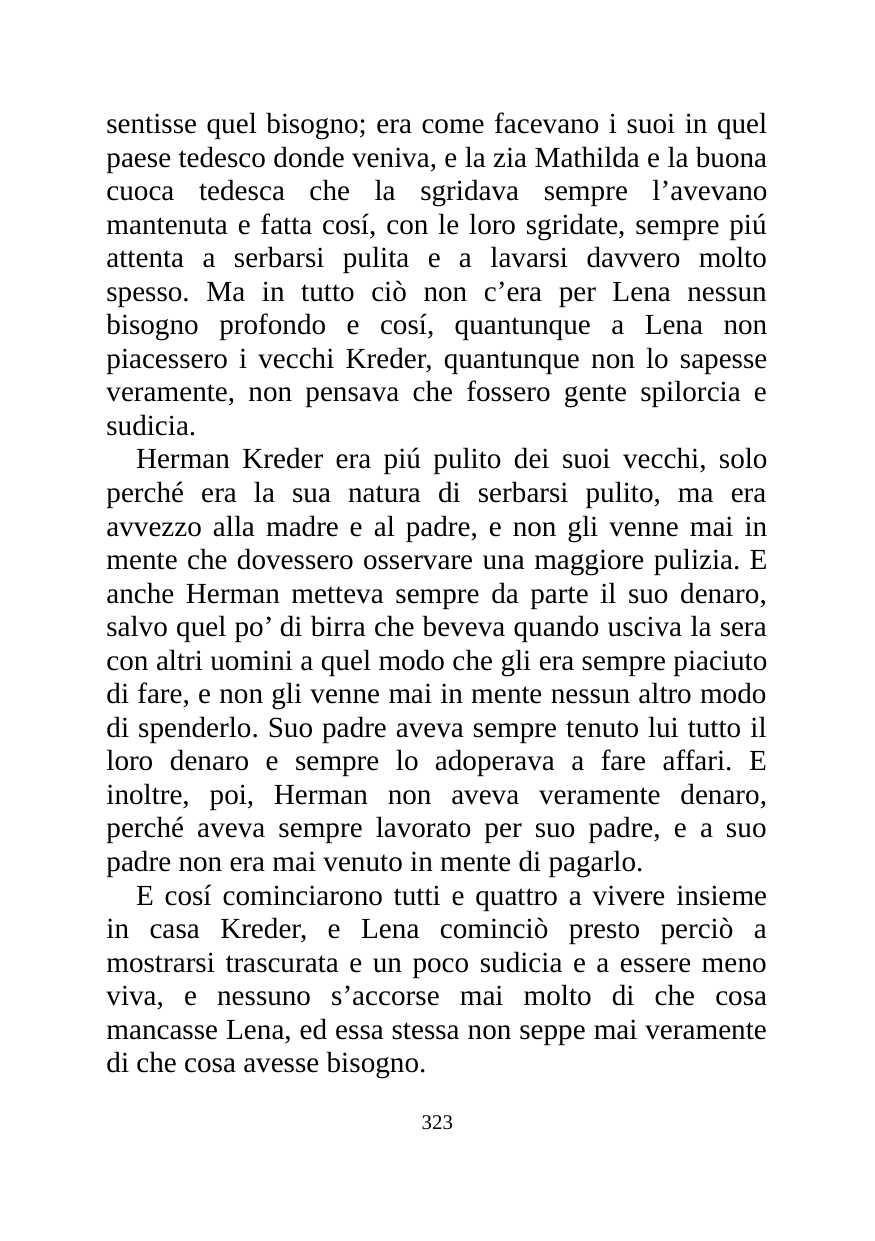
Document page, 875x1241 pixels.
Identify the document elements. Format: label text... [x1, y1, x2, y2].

text E cosí cominciarono tutti e quattro a vivere insieme in casa Kreder, e Lena cominciò presto perciò a mostrarsi trascurata e un poco sudicia e a essere meno viva, e nessuno s’accorse mai molto di che cosa mancasse Lena, ed essa stessa non seppe mai veramente di che cosa avesse bisogno. [106, 878, 768, 1079]
text Herman Kreder era piú pulito dei suoi vecchi, solo perché era la sua natura di serbarsi pulito, ma era avvezzo alla madre e al padre, e non gli venne mai in mente che dovessero osservare una maggiore pulizia. E anche Herman metteva sempre da parte il suo denaro, salvo quel po’ di birra che beveva quando usciva la sera con altri uomini a quel modo che gli era sempre piaciuto di fare, e non gli venne mai in mente nessun altro modo di spenderlo. Suo padre aveva sempre tenuto lui tutto il loro denaro e sempre lo adoperava a fare affari. E inoltre, poi, Herman non aveva veramente denaro, perché aveva sempre lavorato per suo padre, e a suo padre non era mai venuto in mente di pagarlo. [106, 442, 768, 878]
text sentisse quel bisogno; era come facevano i suoi in quel paese tedesco donde veniva, e la zia Mathilda e la buona cuoca tedesca che la sgridava sempre l’avevano mantenuta e fatta cosí, con le loro sgridate, sempre piú attenta a serbarsi pulita e a lavarsi davvero molto spesso. Ma in tutto ciò non c’era per Lena nessun bisogno profondo e cosí, quantunque a Lena non piacessero i vecchi Kreder, quantunque non lo sapesse veramente, non pensava che fossero gente spilorcia e sudicia. [106, 106, 768, 442]
